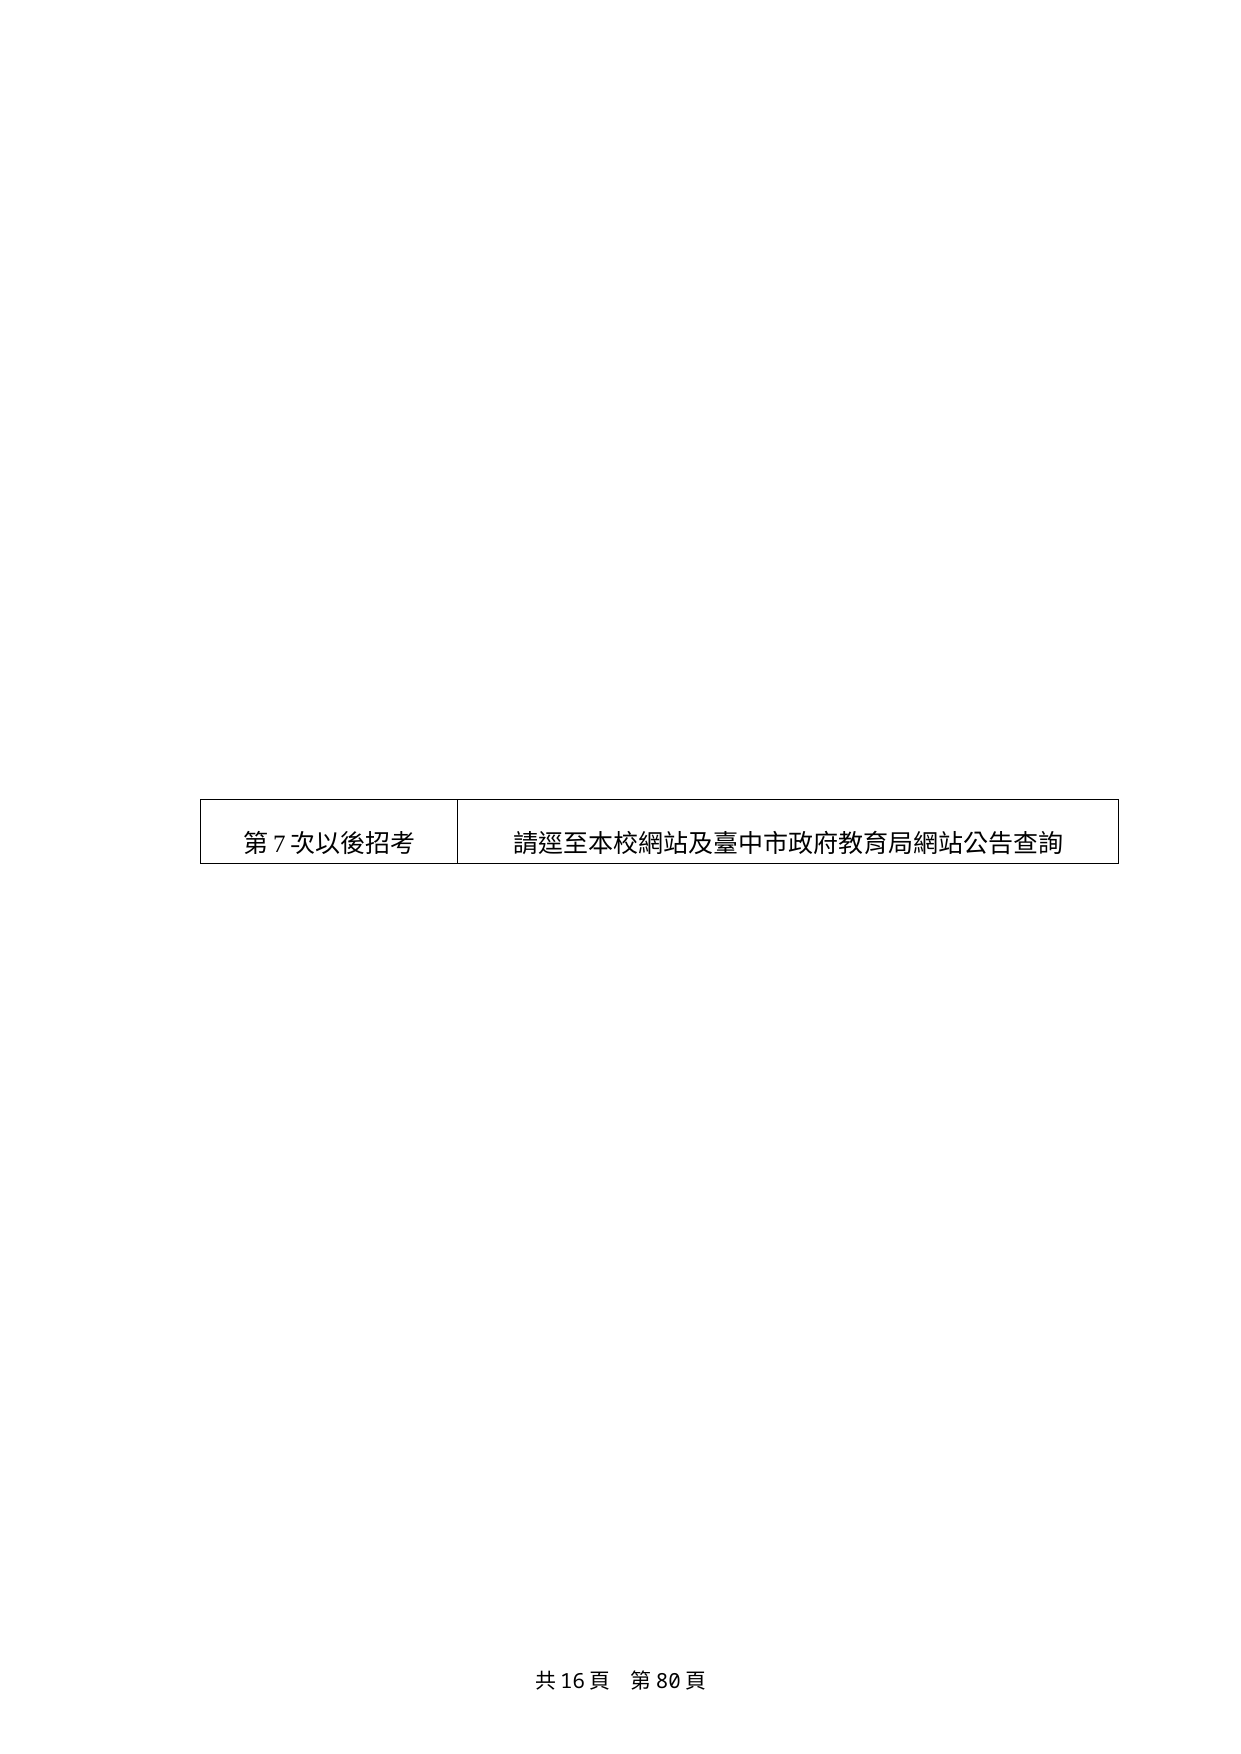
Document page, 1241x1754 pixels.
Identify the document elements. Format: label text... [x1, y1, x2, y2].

table_cell 第7次以後招考 [201, 800, 457, 863]
table_cell 請逕至本校網站及臺中市政府教育局網站公告查詢 [458, 800, 1118, 863]
